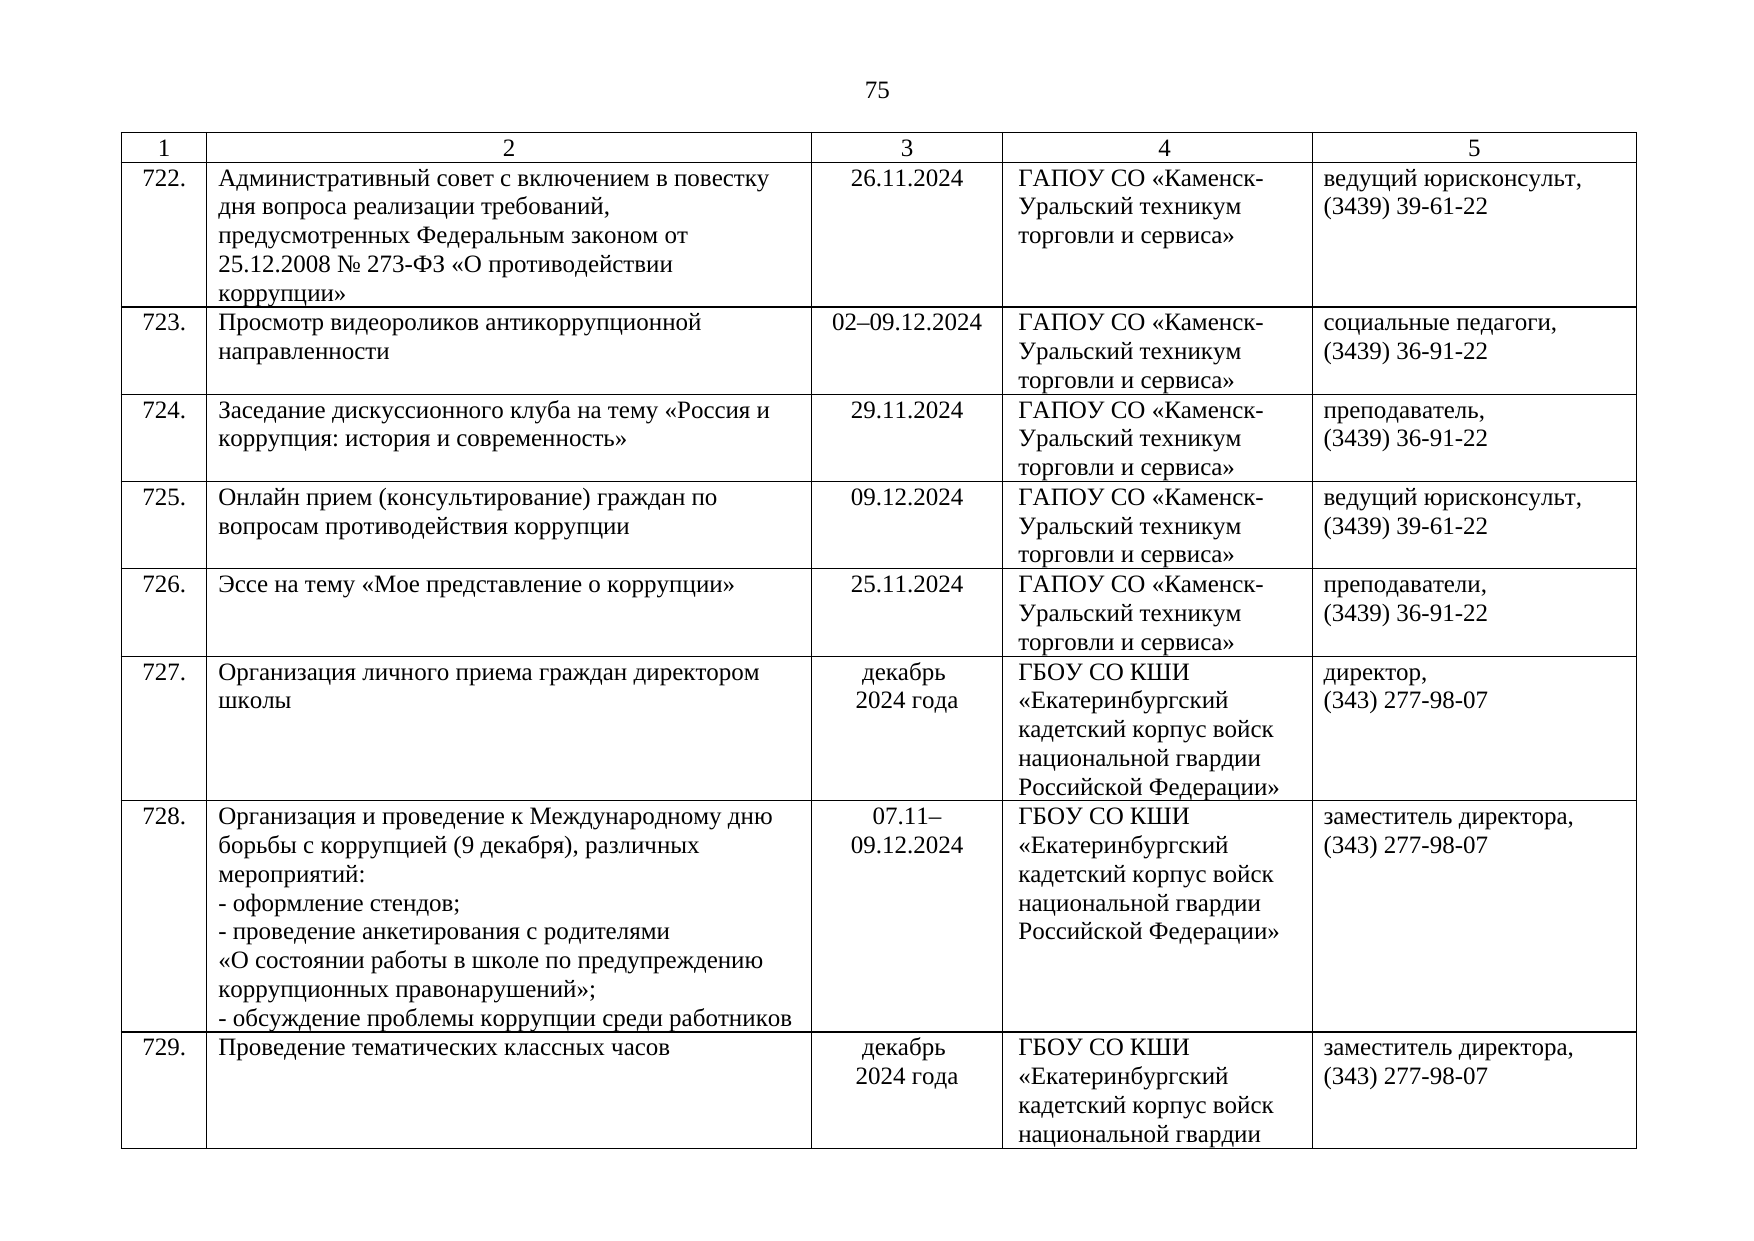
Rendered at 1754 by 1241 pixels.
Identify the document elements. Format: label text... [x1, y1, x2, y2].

table_cell Административный совет с включением в повестку дня вопроса реализации требований, предусмотренных Федеральным законом от 25.12.2008 № 273-ФЗ «О противодействии коррупции» [207, 163, 811, 306]
table_cell Организация личного приема граждан директором школы [207, 657, 811, 800]
table_cell ГАПОУ СО «Каменск-Уральский техникум торговли и сервиса» [1003, 569, 1312, 656]
table_cell Организация и проведение к Международному дню борьбы с коррупцией (9 декабря), различных мероприятий: - оформление стендов; - проведение анкетирования с родителями «О состоянии работы в школе по предупреждению коррупционных правонарушений»; - обсуждение проблемы коррупции среди работников [207, 801, 811, 1031]
table_cell декабрь 2024 года [812, 657, 1002, 800]
table_cell заместитель директора, (343) 277-98-07 [1313, 1033, 1636, 1147]
table_cell [117, 1031, 121, 1147]
table_cell ведущий юрисконсульт, (3439) 39-61-22 [1313, 163, 1636, 306]
table_cell заместитель директора, (343) 277-98-07 [1313, 801, 1636, 1031]
table_cell ГБОУ СО КШИ «Екатеринбургский кадетский корпус войск национальной гвардии Российской Федерации» [1003, 801, 1312, 1031]
table_cell Проведение тематических классных часов [207, 1033, 811, 1147]
table_cell 02–09.12.2024 [812, 308, 1002, 394]
table_header 5 [1313, 133, 1636, 162]
table_cell Заседание дискуссионного клуба на тему «Россия и коррупция: история и современность» [207, 395, 811, 481]
table_cell ГБОУ СО КШИ «Екатеринбургский кадетский корпус войск национальной гвардии Российской Федерации» [1003, 657, 1312, 800]
table_cell [122, 482, 206, 568]
table_cell [122, 395, 206, 481]
table_header 3 [812, 133, 1002, 162]
table_cell ГАПОУ СО «Каменск-Уральский техникум торговли и сервиса» [1003, 163, 1312, 306]
table_cell [117, 656, 121, 800]
table_header 4 [1003, 133, 1312, 162]
table_cell [122, 801, 206, 1031]
table_cell [122, 163, 206, 306]
table_cell ГБОУ СО КШИ «Екатеринбургский кадетский корпус войск национальной гвардии [1003, 1033, 1312, 1147]
table_cell преподаватели, (3439) 36-91-22 [1313, 569, 1636, 656]
table_cell 09.12.2024 [812, 482, 1002, 568]
table_cell 07.11–09.12.2024 [812, 801, 1002, 1031]
table_cell [122, 569, 206, 656]
table_cell ГАПОУ СО «Каменск-Уральский техникум торговли и сервиса» [1003, 308, 1312, 394]
table_cell [122, 657, 206, 800]
table_cell Онлайн прием (консультирование) граждан по вопросам противодействия коррупции [207, 482, 811, 568]
table_cell 26.11.2024 [812, 163, 1002, 306]
table_cell [117, 568, 121, 656]
table_cell ведущий юрисконсульт, (3439) 39-61-22 [1313, 482, 1636, 568]
table_cell [122, 308, 206, 394]
table_cell 29.11.2024 [812, 395, 1002, 481]
table_cell ГАПОУ СО «Каменск-Уральский техникум торговли и сервиса» [1003, 395, 1312, 481]
table_cell преподаватель, (3439) 36-91-22 [1313, 395, 1636, 481]
table_cell директор, (343) 277-98-07 [1313, 657, 1636, 800]
table_cell [117, 394, 121, 481]
table_cell [117, 162, 121, 306]
table_cell декабрь 2024 года [812, 1033, 1002, 1147]
table_header 2 [207, 133, 811, 162]
table_cell ГАПОУ СО «Каменск-Уральский техникум торговли и сервиса» [1003, 482, 1312, 568]
table_cell [117, 800, 121, 1031]
table_cell Просмотр видеороликов антикоррупционной направленности [207, 308, 811, 394]
table_header 1 [122, 133, 206, 162]
table_cell социальные педагоги, (3439) 36-91-22 [1313, 308, 1636, 394]
table_cell 25.11.2024 [812, 569, 1002, 656]
table_cell Эссе на тему «Мое представление о коррупции» [207, 569, 811, 656]
table_cell [117, 481, 121, 568]
table_cell [122, 1033, 206, 1147]
table_cell [117, 306, 121, 394]
table_header [117, 132, 121, 162]
